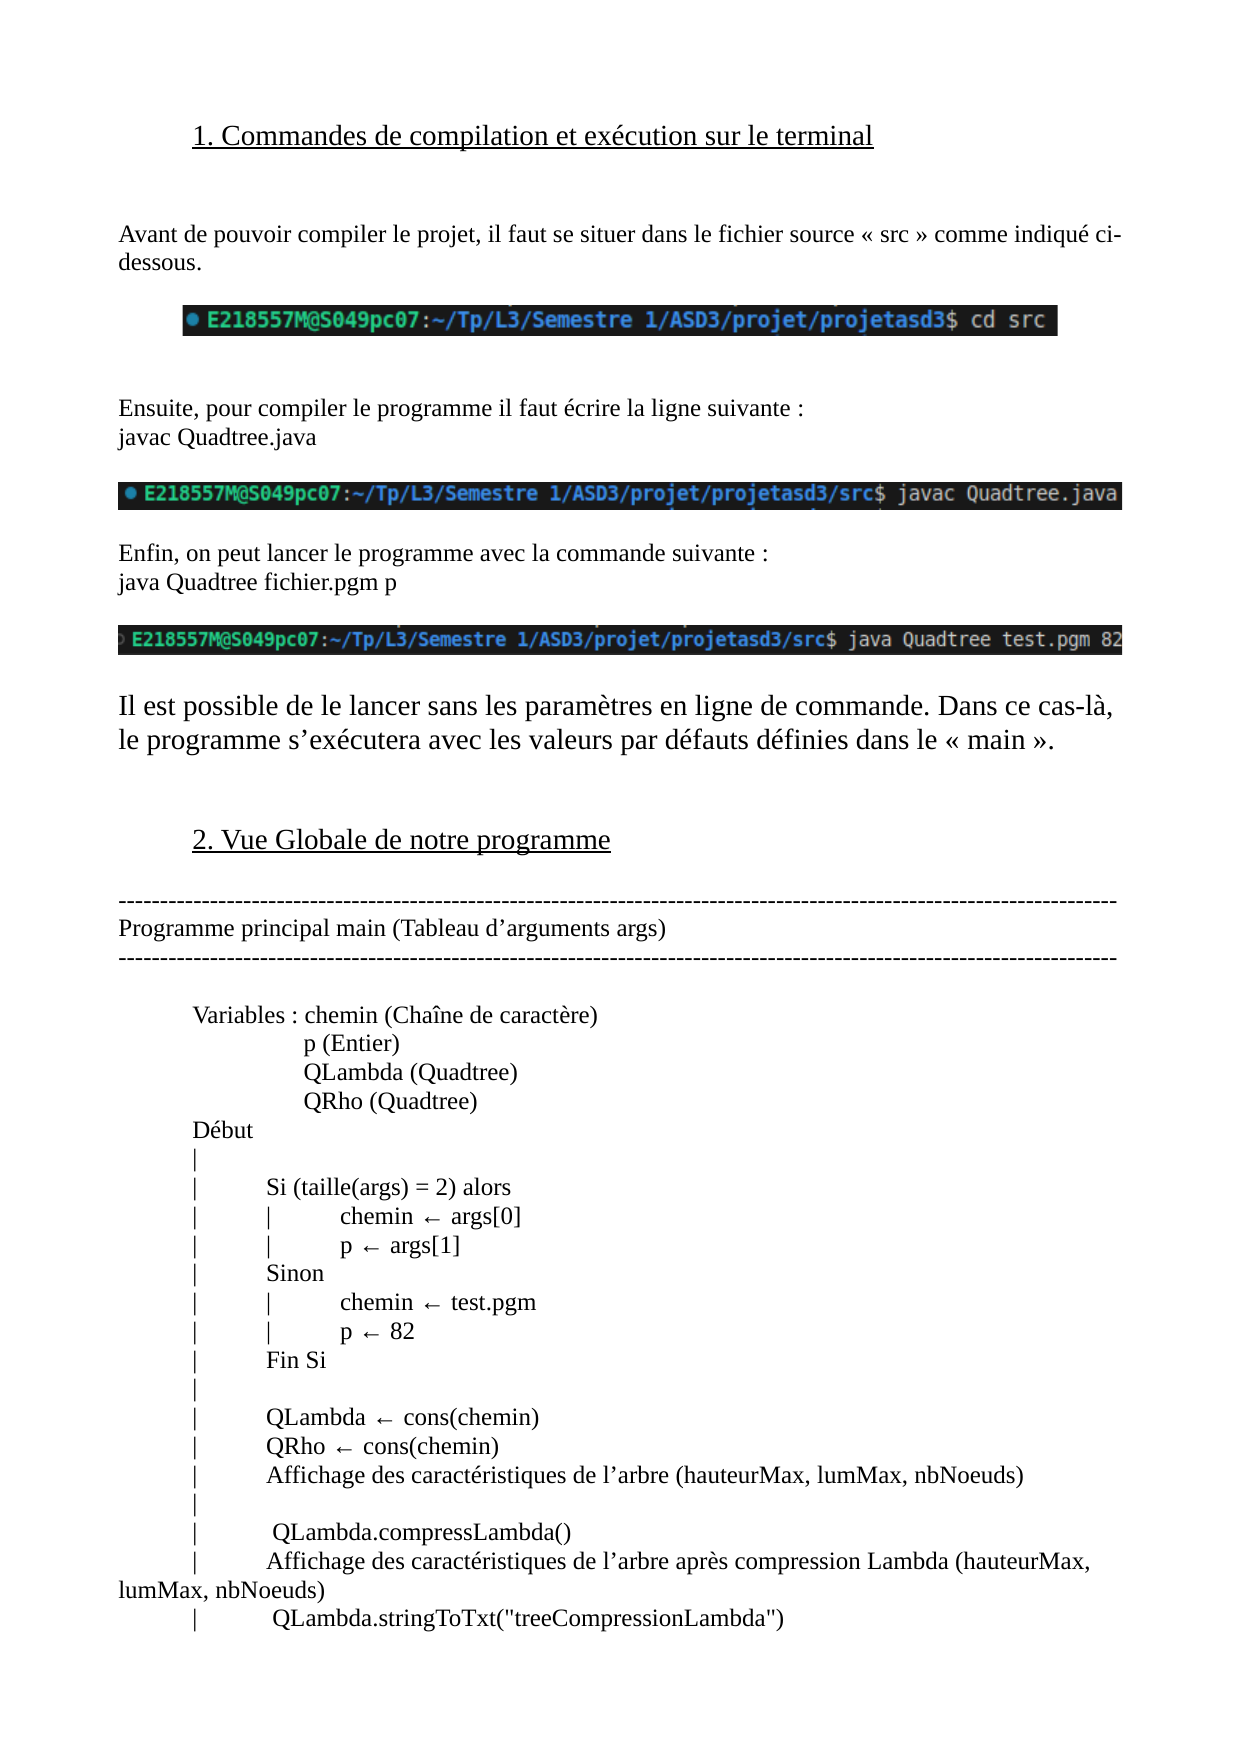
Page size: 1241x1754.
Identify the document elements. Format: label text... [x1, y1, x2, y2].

text p (Entier) [118, 1028, 1122, 1057]
text | Si (taille(args) = 2) alors [118, 1172, 1122, 1201]
text Programme principal main (Tableau d’arguments args) [118, 913, 1122, 942]
text Ensuite, pour compiler le programme il faut écrire la ligne suivante : [118, 393, 1122, 422]
text | | chemin ← test.pgm [118, 1287, 1122, 1316]
text 2. Vue Globale de notre programme [118, 822, 1122, 856]
text | Affichage des caractéristiques de l’arbre après compression Lambda (hauteurMax, lumMax, nbNoeuds) [118, 1546, 1122, 1603]
text | Sinon [118, 1258, 1122, 1287]
text ------------------------------------------------------------------------------------------------------------------------ [118, 885, 1122, 913]
text 1. Commandes de compilation et exécution sur le terminal [118, 118, 1122, 152]
picture [182, 305, 1058, 336]
text | QLambda.stringToTxt("treeCompressionLambda") [118, 1603, 1122, 1632]
text | QRho ← cons(chemin) [118, 1431, 1122, 1460]
text Avant de pouvoir compiler le projet, il faut se situer dans le fichier source « src » comme indiqué ci-dessous. [118, 219, 1122, 276]
text javac Quadtree.java [118, 422, 1122, 450]
text QRho (Quadtree) [118, 1086, 1122, 1115]
text | Affichage des caractéristiques de l’arbre (hauteurMax, lumMax, nbNoeuds) [118, 1460, 1122, 1488]
text | | p ← 82 [118, 1316, 1122, 1345]
text | | chemin ← args[0] [118, 1201, 1122, 1230]
picture [118, 482, 1123, 510]
text Début [118, 1115, 1122, 1143]
text | [118, 1373, 1122, 1402]
text | | p ← args[1] [118, 1230, 1122, 1258]
text | [118, 1143, 1122, 1172]
text Il est possible de le lancer sans les paramètres en ligne de commande. Dans ce cas-là, le programme s’exécutera avec les valeurs par défauts définies dans le « main ». [118, 688, 1122, 755]
text java Quadtree fichier.pgm p [118, 567, 1122, 596]
text ------------------------------------------------------------------------------------------------------------------------ [118, 942, 1122, 971]
text | [118, 1488, 1122, 1517]
text Variables : chemin (Chaîne de caractère) [118, 1000, 1122, 1028]
text | QLambda ← cons(chemin) [118, 1402, 1122, 1431]
text | Fin Si [118, 1345, 1122, 1373]
text QLambda (Quadtree) [118, 1057, 1122, 1086]
text | QLambda.compressLambda() [118, 1517, 1122, 1546]
text Enfin, on peut lancer le programme avec la commande suivante : [118, 538, 1122, 567]
picture [118, 625, 1123, 655]
